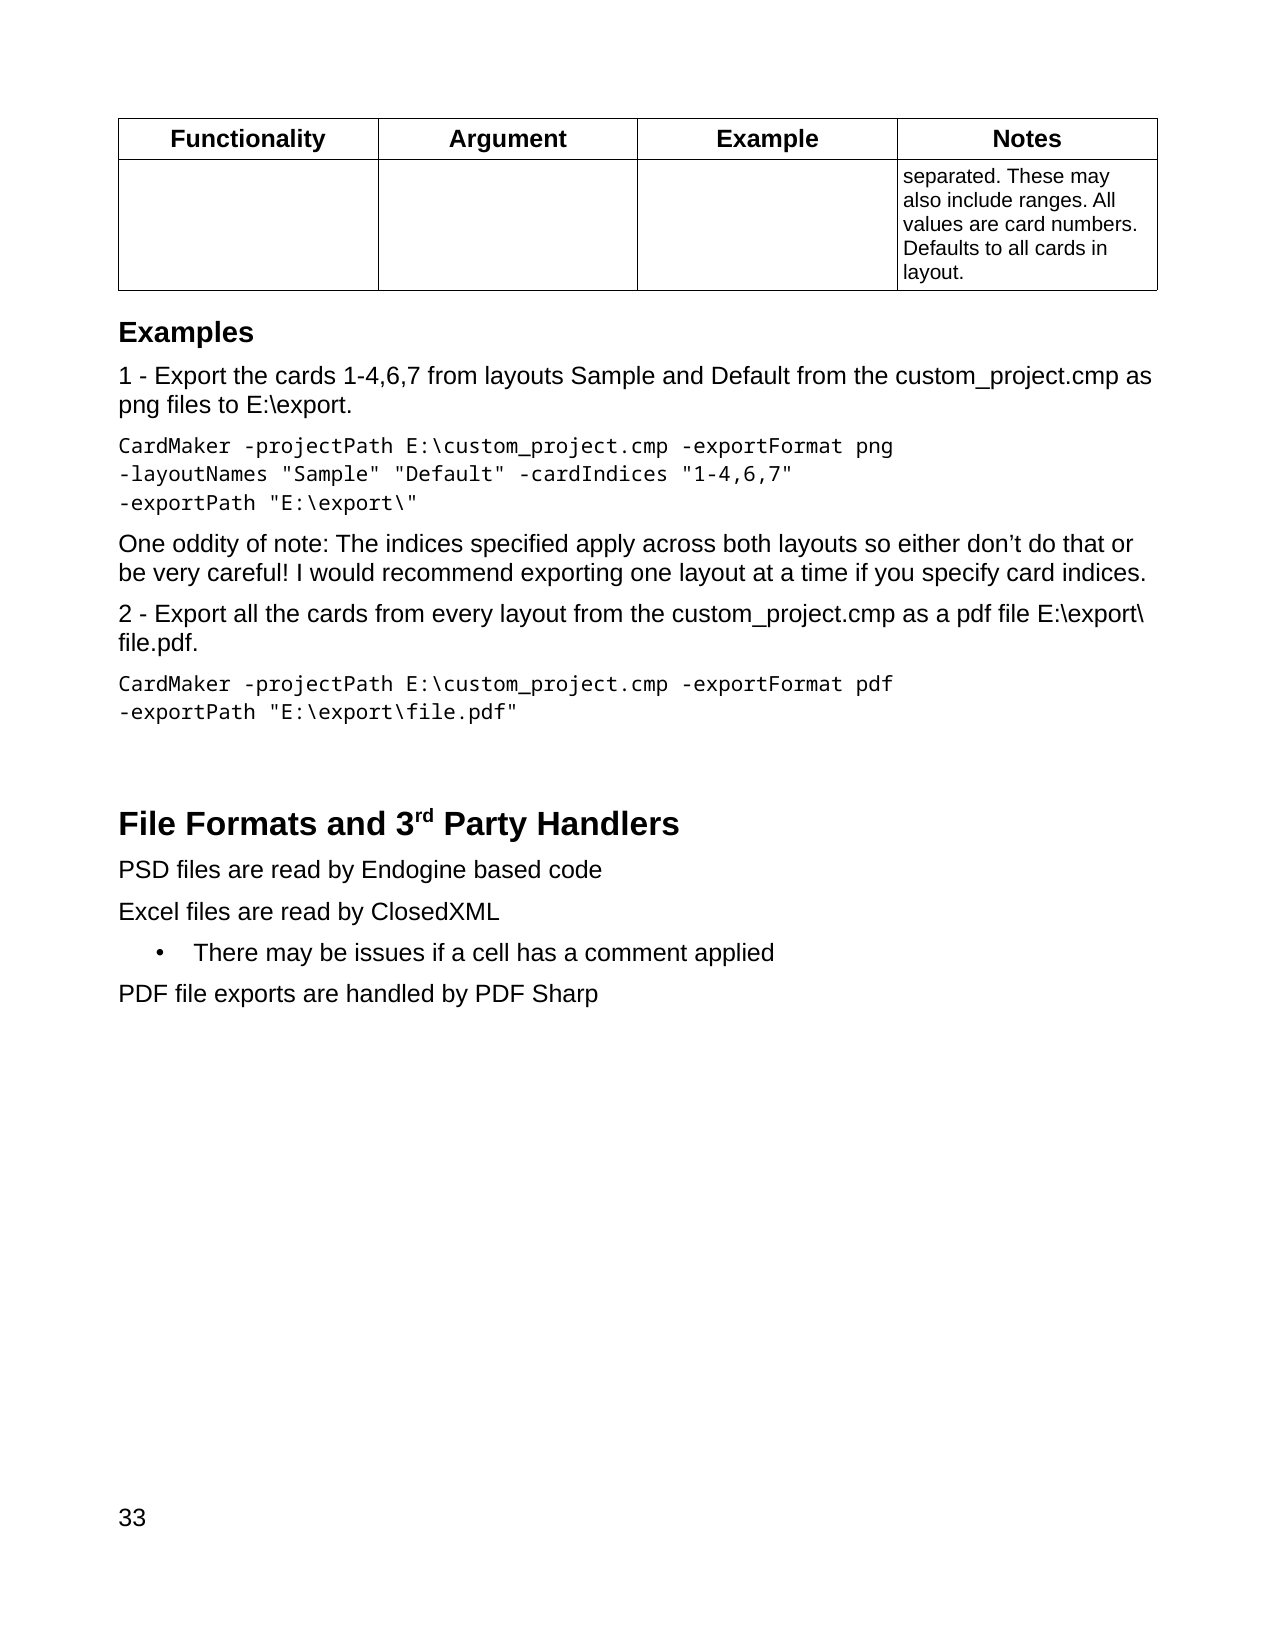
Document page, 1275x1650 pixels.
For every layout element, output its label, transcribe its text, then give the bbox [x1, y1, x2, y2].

text 2 - Export all the cards from every layout from the custom_project.cmp as a pdf file E:\export\file.pdf. [118, 599, 1157, 656]
text 1 - Export the cards 1-4,6,7 from layouts Sample and Default from the custom_project.cmp as png files to E:\export. [118, 361, 1157, 418]
table_cell separated. These may also include ranges. All values are card numbers. Defaults to all cards in layout. [898, 160, 1157, 290]
table_header Example [638, 119, 897, 158]
table_header Functionality [119, 119, 378, 158]
table_cell [638, 160, 897, 290]
text One oddity of note: The indices specified apply across both layouts so either don’t do that or be very careful! I would recommend exporting one layout at a time if you specify card indices. [118, 529, 1157, 586]
table_cell [119, 160, 378, 290]
table_header Argument [379, 119, 637, 158]
text CardMaker -projectPath E:\custom_project.cmp -exportFormat png -layoutNames "Sample" "Default" -cardIndices "1-4,6,7" -exportPath "E:\export\" [118, 431, 1157, 516]
text PSD files are read by Endogine based code [118, 855, 1157, 884]
table_header Notes [898, 119, 1157, 158]
list There may be issues if a cell has a comment applied [156, 938, 1157, 967]
text CardMaker -projectPath E:\custom_project.cmp -exportFormat pdf -exportPath "E:\export\file.pdf" [118, 669, 1157, 726]
subtitle Examples [118, 315, 1157, 348]
text PDF file exports are handled by PDF Sharp [118, 979, 1157, 1008]
table_cell [379, 160, 637, 290]
text Excel files are read by ClosedXML [118, 896, 1157, 925]
subtitle File Formats and 3rd Party Handlers [118, 804, 1157, 843]
